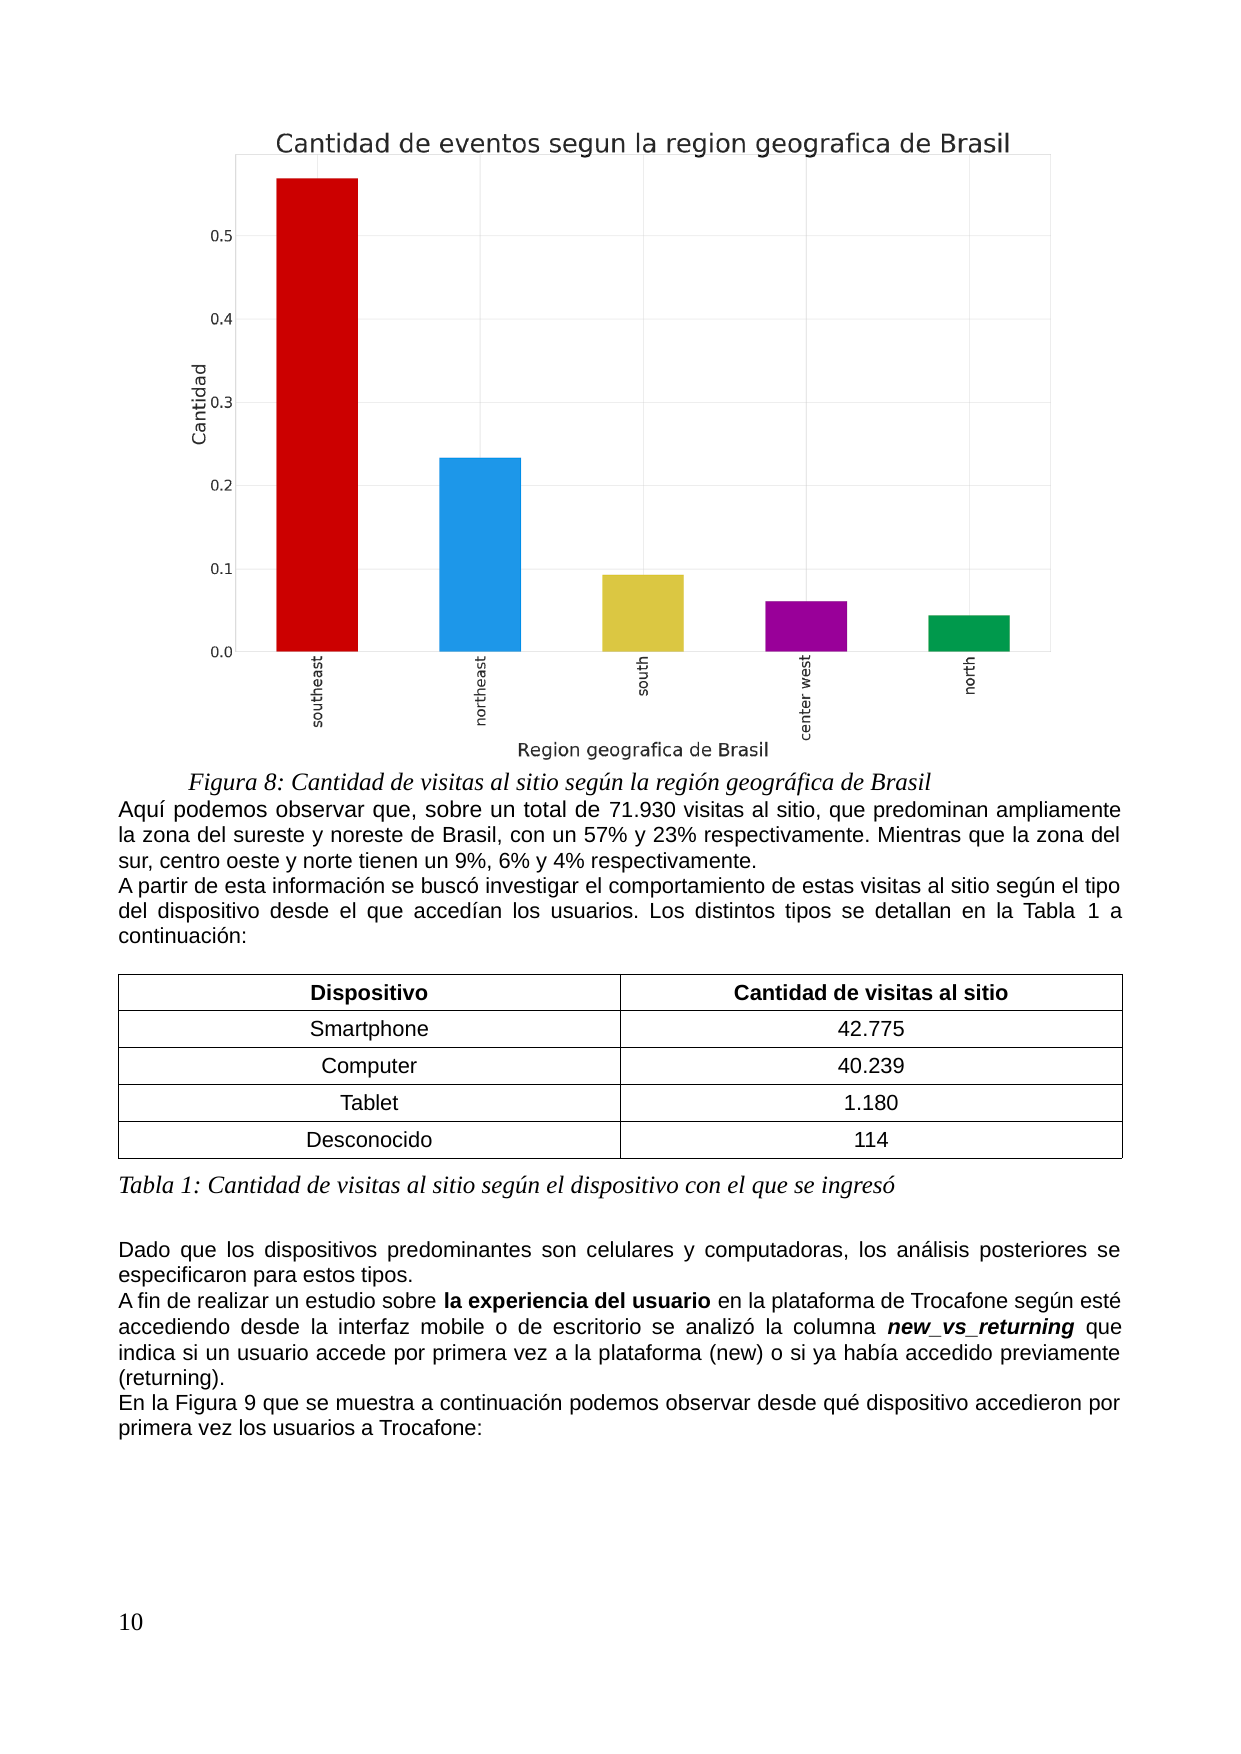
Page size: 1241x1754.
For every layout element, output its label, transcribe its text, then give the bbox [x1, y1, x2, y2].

table_cell 1.180 [621, 1085, 1122, 1121]
text Figura 8: Cantidad de visitas al sitio según la región geográfica de Brasil [188, 762, 1052, 796]
table_cell 42.775 [621, 1011, 1122, 1047]
table_cell 114 [621, 1122, 1122, 1157]
table_cell 40.239 [621, 1048, 1122, 1084]
text A partir de esta información se buscó investigar el comportamiento de estas visitas al sitio según el tipo del dispositivo desde el que accedían los usuarios. Los distintos tipos se detallan en la Tabla 1 a continuación: [118, 873, 1122, 948]
text Dado que los dispositivos predominantes son celulares y computadoras, los análisis posteriores se especificaron para estos tipos. [118, 1237, 1122, 1287]
table_cell Computer [119, 1048, 620, 1084]
text Aquí podemos observar que, sobre un total de 71.930 visitas al sitio, que predominan ampliamente la zona del sureste y noreste de Brasil, con un 57% y 23% respectivamente. Mientras que la zona del sur, centro oeste y norte tienen un 9%, 6% y 4% respectivamente. [118, 796, 1122, 873]
picture [188, 130, 1053, 762]
table_header Dispositivo [119, 975, 620, 1010]
text En la Figura 9 que se muestra a continuación podemos observar desde qué dispositivo accedieron por primera vez los usuarios a Trocafone: [118, 1390, 1122, 1441]
table_header Cantidad de visitas al sitio [621, 975, 1122, 1010]
table_cell Smartphone [119, 1011, 620, 1047]
text Tabla 1: Cantidad de visitas al sitio según el dispositivo con el que se ingresó [118, 1170, 1122, 1199]
table_cell Desconocido [119, 1122, 620, 1157]
table_cell Tablet [119, 1085, 620, 1121]
text A fin de realizar un estudio sobre la experiencia del usuario en la plataforma de Trocafone según esté accediendo desde la interfaz mobile o de escritorio se analizó la columna new_vs_returning que indica si un usuario accede por primera vez a la plataforma (new) o si ya había accedido previamente (returning). [118, 1287, 1122, 1390]
